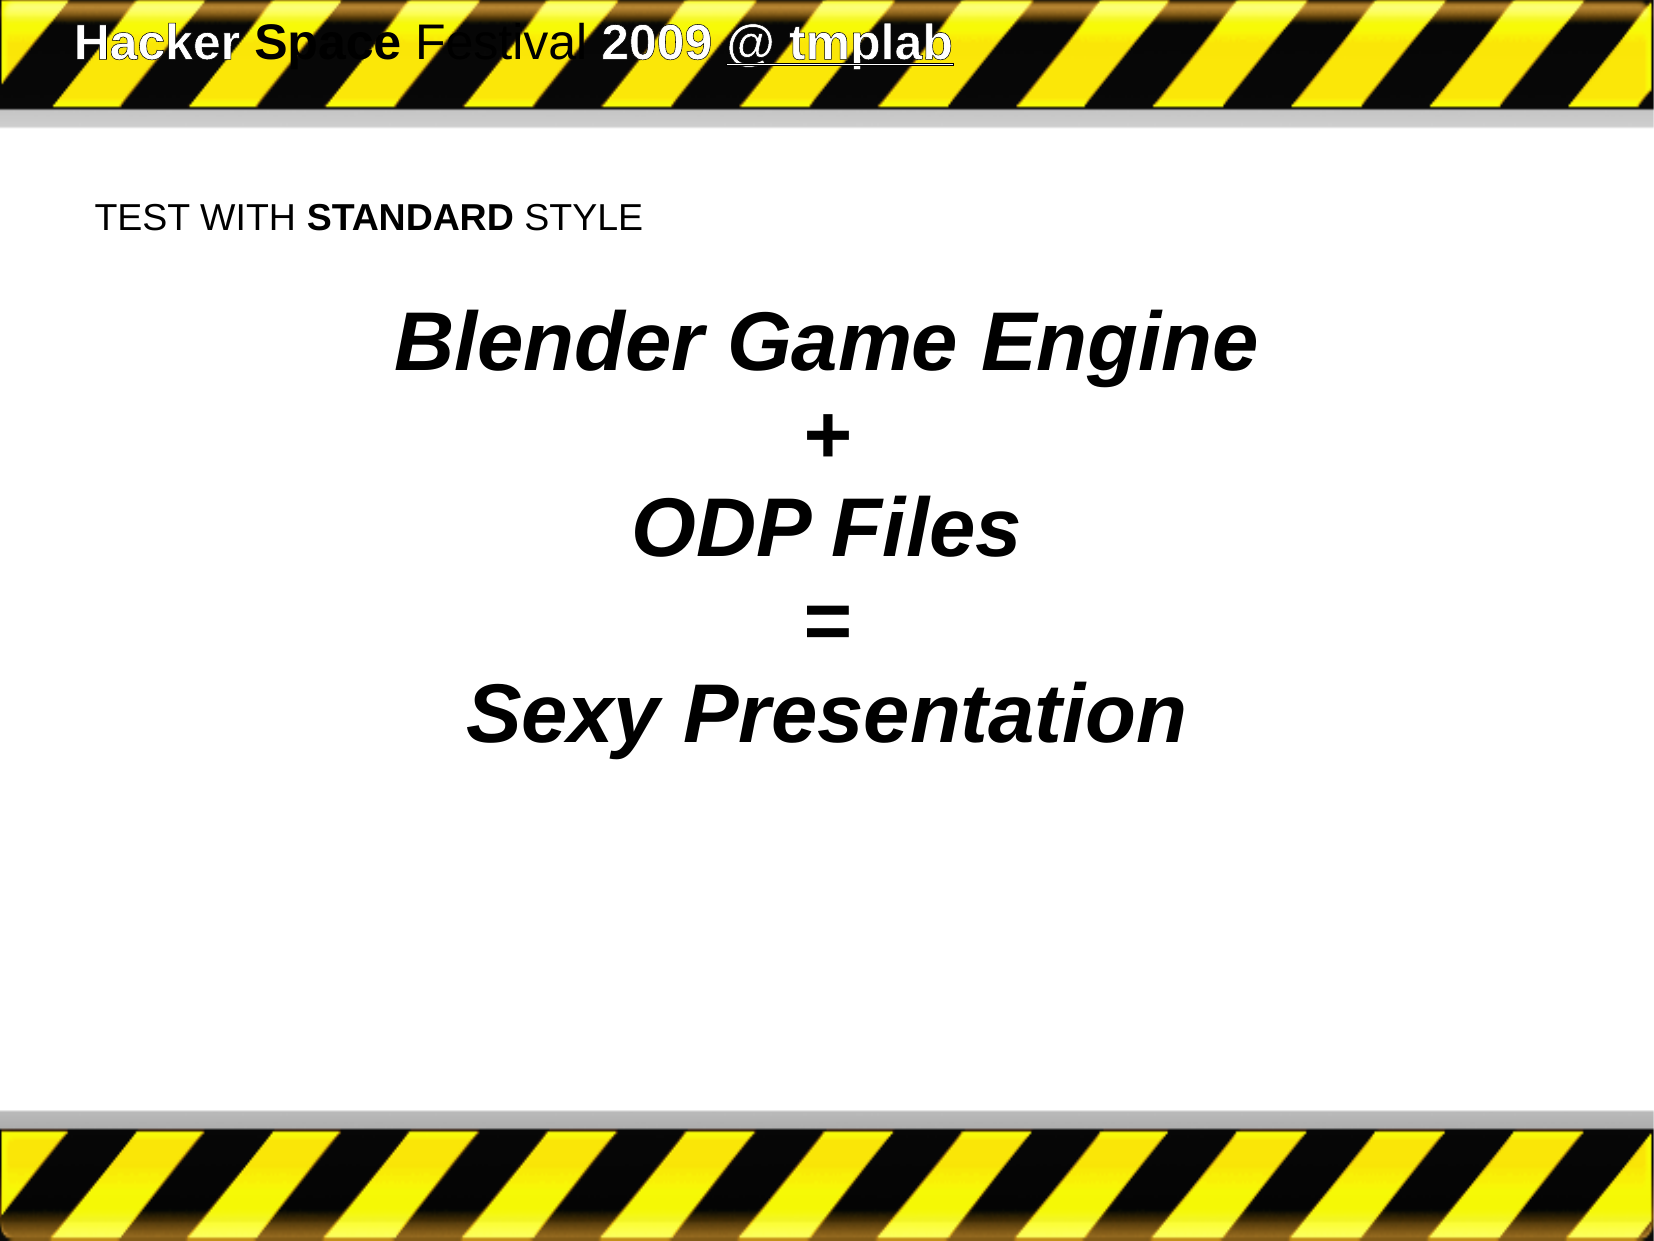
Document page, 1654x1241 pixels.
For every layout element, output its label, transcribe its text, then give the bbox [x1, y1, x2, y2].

title Hacker Space Festival 2009 @ tmplab [73, 14, 1580, 109]
text_box TEST WITH STANDARD STYLE [79, 188, 779, 246]
subtitle Blender Game Engine + ODP Files = Sexy Presentation [59, 295, 1595, 822]
picture [0, 0, 1654, 1241]
